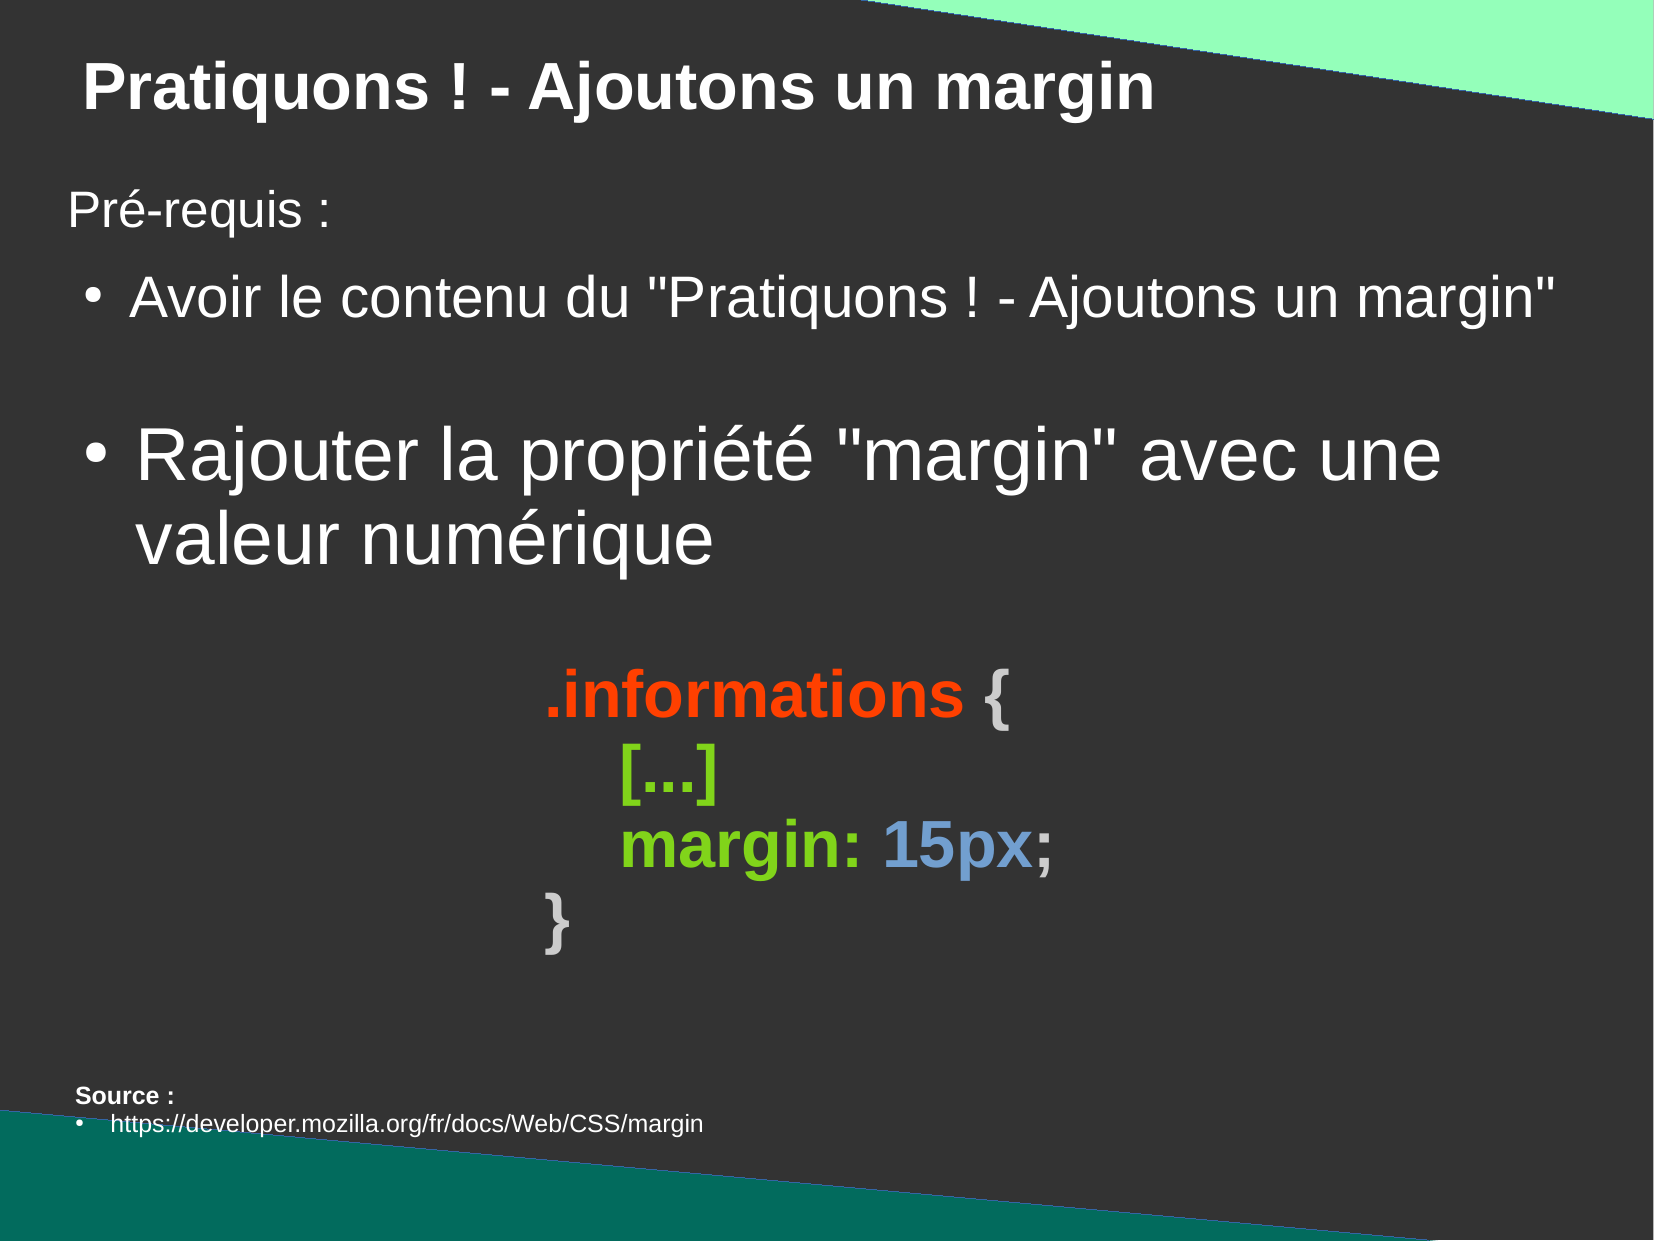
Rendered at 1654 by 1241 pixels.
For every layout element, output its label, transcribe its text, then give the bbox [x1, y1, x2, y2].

text_box [861, 0, 1654, 120]
list Pré-requis : Avoir le contenu du "Pratiquons ! - Ajoutons un margin" [67, 180, 1607, 390]
list Rajouter la propriété "margin" avec une valeur numérique [64, 412, 1589, 591]
title Pratiquons ! - Ajoutons un margin [82, 49, 1571, 152]
text_box .informations { [...] margin: 15px; } [529, 649, 1125, 981]
text_box Source : https://developer.mozilla.org/fr/docs/Web/CSS/margin [60, 1074, 1546, 1217]
